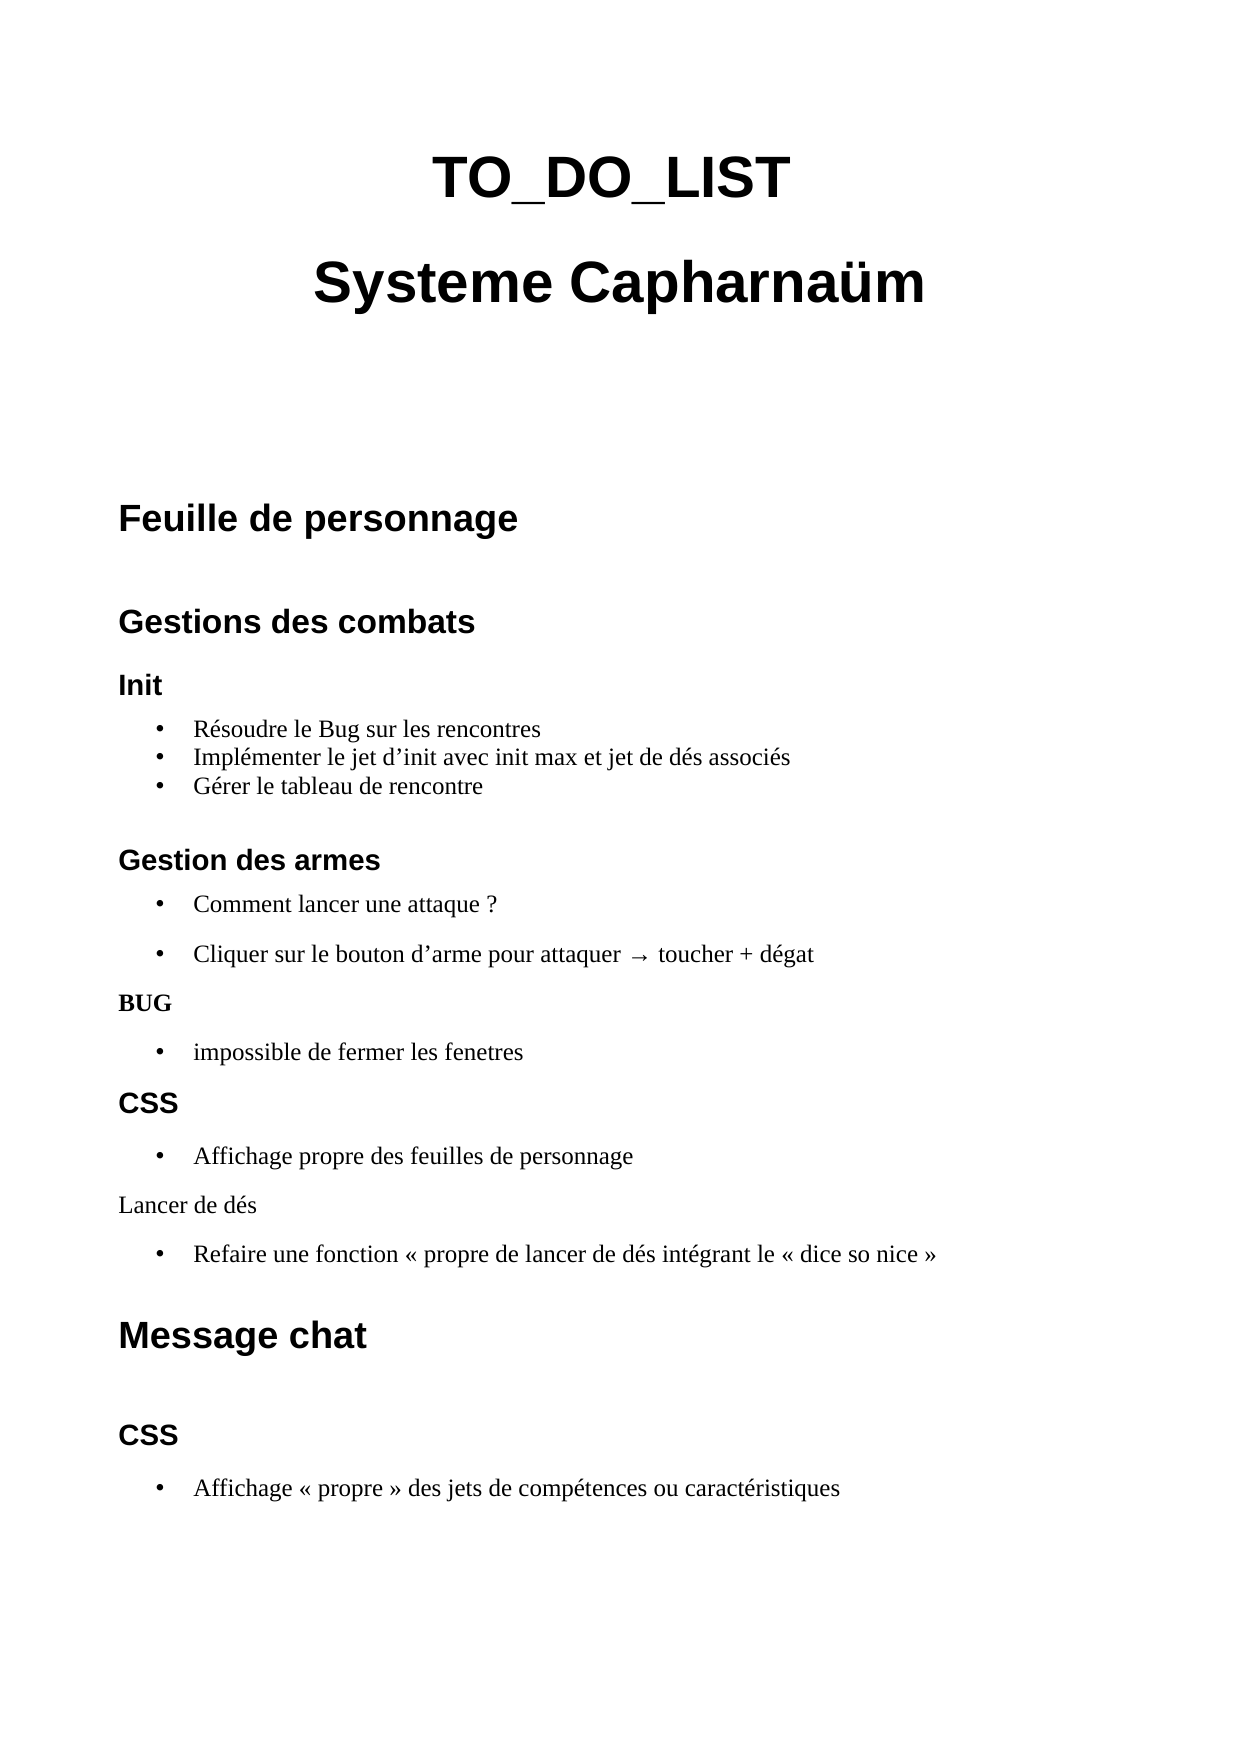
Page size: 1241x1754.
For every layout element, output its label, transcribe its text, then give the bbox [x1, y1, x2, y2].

subtitle Message chat [118, 1313, 1122, 1357]
subtitle Init [118, 667, 1122, 701]
title Systeme Capharnaüm [118, 248, 1122, 315]
subtitle Gestions des combats [118, 602, 1122, 640]
list Cliquer sur le bouton d’arme pour attaquer → toucher + dégat [156, 939, 1122, 967]
list Résoudre le Bug sur les rencontres [156, 714, 1122, 742]
list Gérer le tableau de rencontre [156, 771, 1122, 800]
text Lancer de dés [118, 1190, 1122, 1219]
list Implémenter le jet d’init avec init max et jet de dés associés [156, 742, 1122, 771]
list Refaire une fonction « propre de lancer de dés intégrant le « dice so nice » [156, 1239, 1122, 1268]
list Affichage « propre » des jets de compétences ou caractéristiques [156, 1473, 1122, 1502]
text CSS [118, 1086, 1122, 1119]
subtitle Feuille de personnage [118, 496, 1122, 540]
subtitle Gestion des armes [118, 843, 1122, 877]
title TO_DO_LIST [118, 143, 1122, 210]
list Comment lancer une attaque ? [156, 889, 1122, 918]
list Affichage propre des feuilles de personnage [156, 1141, 1122, 1169]
text CSS [118, 1418, 1122, 1452]
list impossible de fermer les fenetres [156, 1037, 1122, 1066]
text BUG [118, 988, 1122, 1016]
